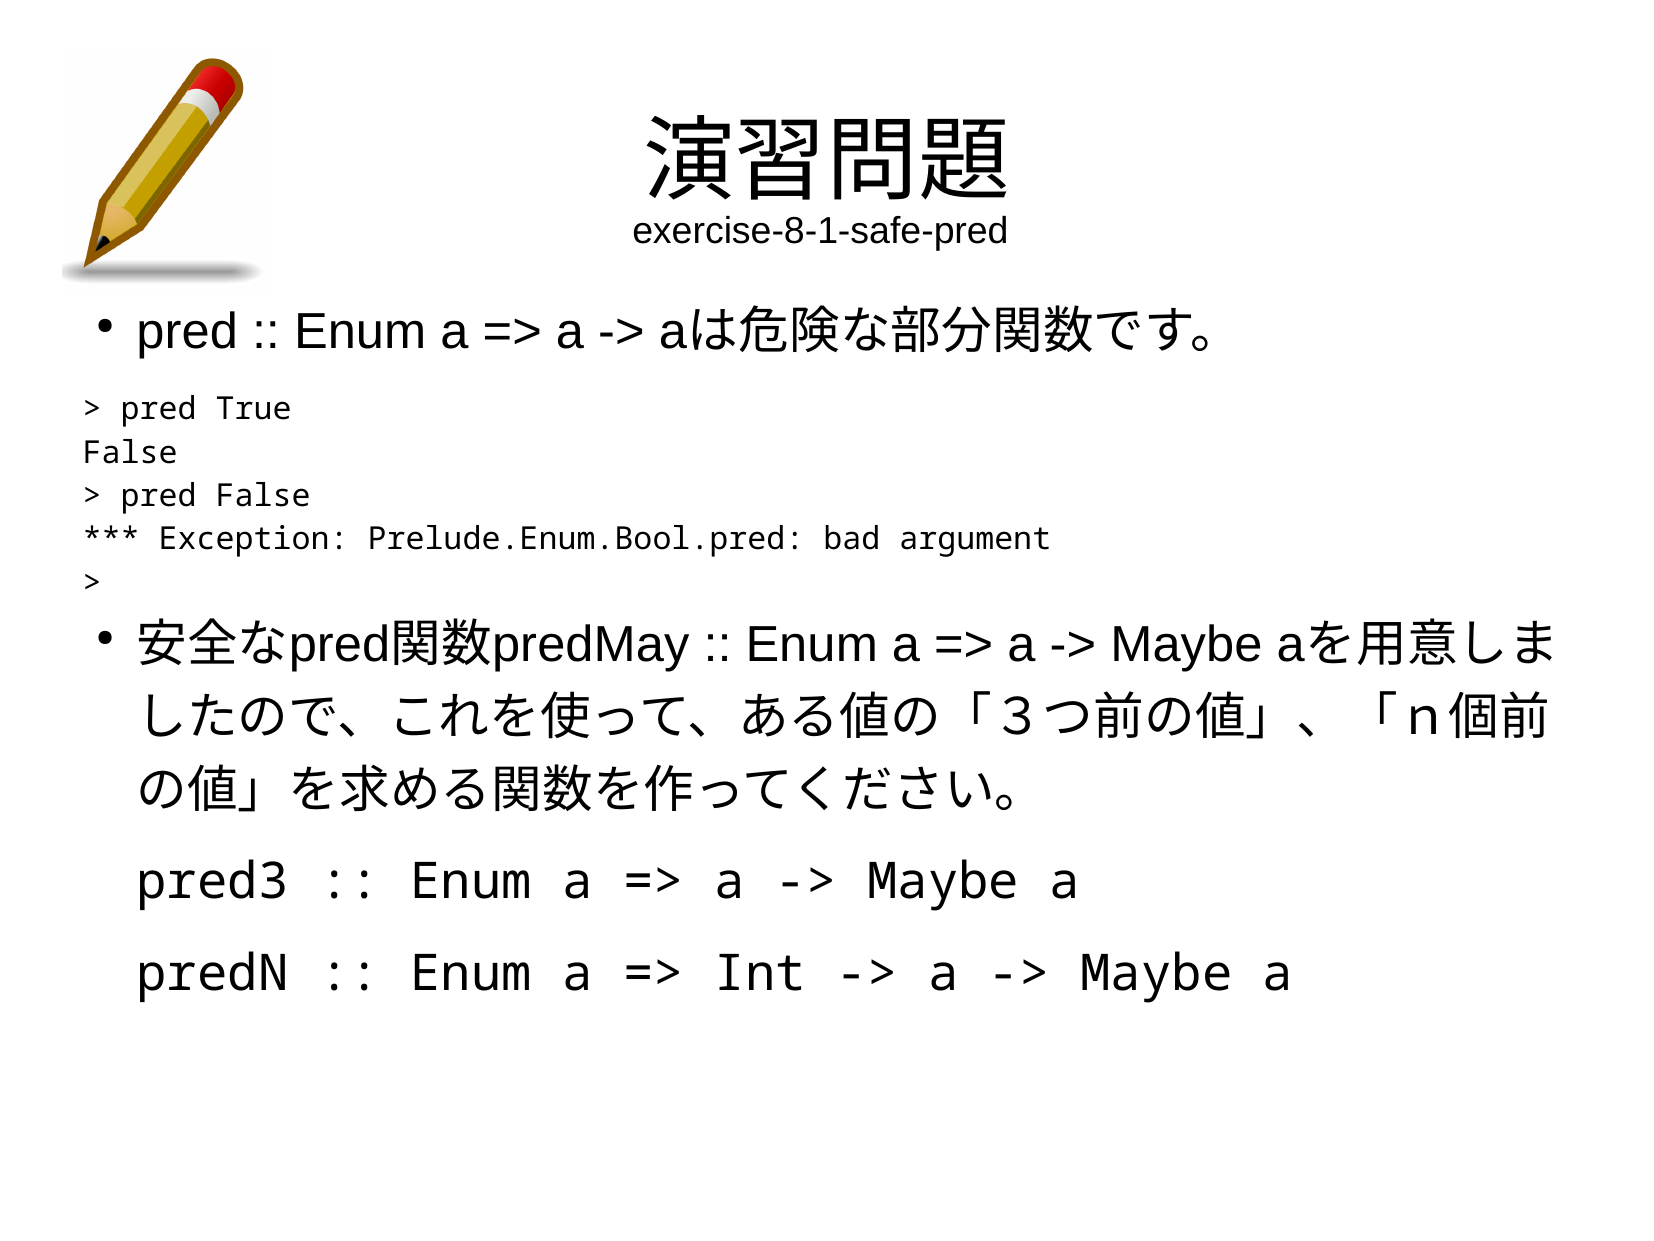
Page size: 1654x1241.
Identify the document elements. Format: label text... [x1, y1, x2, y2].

picture [62, 47, 272, 290]
list pred :: Enum a => a -> aは危険な部分関数です。 > pred True False > pred False *** Exception: Prelude.Enum.Bool.pred: bad argument > 安全なpred関数predMay :: Enum a => a -> Maybe aを用意しましたので、これを使って、ある値の「３つ前の値」、「ｎ個前の値」を求める関数を作ってください。 pred3 :: Enum a => a -> Maybe a predN :: Enum a => Int -> a -> Maybe a [82, 290, 1571, 1010]
title 演習問題 [272, 49, 1571, 257]
text_box exercise-8-1-safe-pred [617, 201, 1034, 259]
